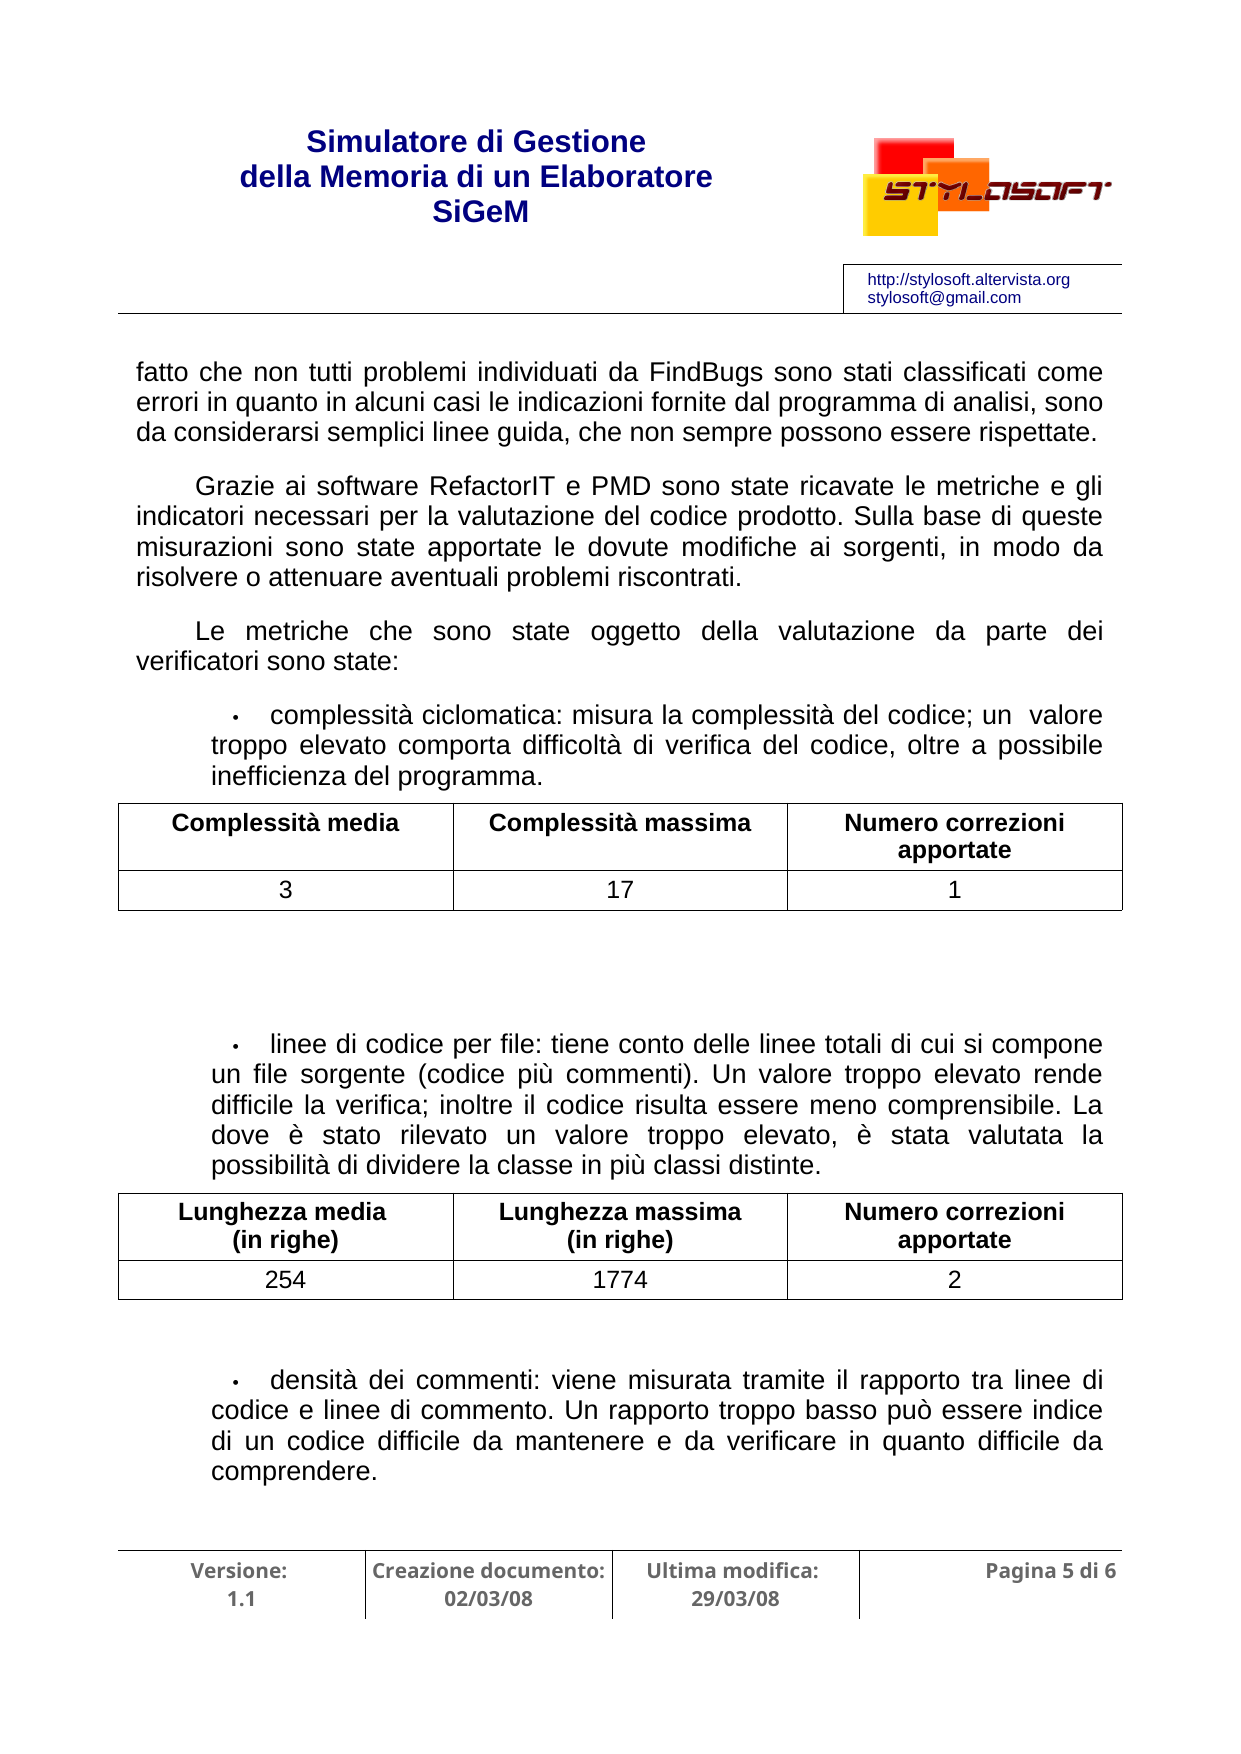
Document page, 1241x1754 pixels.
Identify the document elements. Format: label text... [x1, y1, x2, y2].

text Le metriche che sono state oggetto della valutazione da parte dei verificatori sono state: [136, 616, 1104, 676]
table_cell 17 [454, 871, 787, 909]
table_cell 2 [788, 1261, 1122, 1299]
list linee di codice per file: tiene conto delle linee totali di cui si compone un file sorgente (codice più commenti). Un valore troppo elevato rende difficile la verifica; inoltre il codice risulta essere meno comprensibile. La dove è stato rilevato un valore troppo elevato, è stata valutata la possibilità di dividere la classe in più classi distinte. [173, 1029, 1104, 1181]
picture [848, 123, 1117, 247]
table_header Complessità media [119, 804, 453, 870]
table_cell 1774 [454, 1261, 787, 1299]
table_header Numero correzioni apportate [788, 1194, 1122, 1260]
table_header Lunghezza media (in righe) [119, 1194, 453, 1260]
list densità dei commenti: viene misurata tramite il rapporto tra linee di codice e linee di commento. Un rapporto troppo basso può essere indice di un codice difficile da mantenere e da verificare in quanto difficile da comprendere. [173, 1365, 1104, 1486]
table_header Numero correzioni apportate [788, 804, 1122, 870]
table_header Lunghezza massima (in righe) [454, 1194, 787, 1260]
table_header Complessità massima [454, 804, 787, 870]
table_cell 3 [119, 871, 453, 909]
text fatto che non tutti problemi individuati da FindBugs sono stati classificati come errori in quanto in alcuni casi le indicazioni fornite dal programma di analisi, sono da considerarsi semplici linee guida, che non sempre possono essere rispettate. [136, 356, 1104, 447]
table_cell 1 [788, 871, 1122, 909]
table_cell 254 [119, 1261, 453, 1299]
list complessità ciclomatica: misura la complessità del codice; un valore troppo elevato comporta difficoltà di verifica del codice, oltre a possibile inefficienza del programma. [173, 700, 1104, 791]
text Grazie ai software RefactorIT e PMD sono state ricavate le metriche e gli indicatori necessari per la valutazione del codice prodotto. Sulla base di queste misurazioni sono state apportate le dovute modifiche ai sorgenti, in modo da risolvere o attenuare aventuali problemi riscontrati. [136, 471, 1104, 592]
